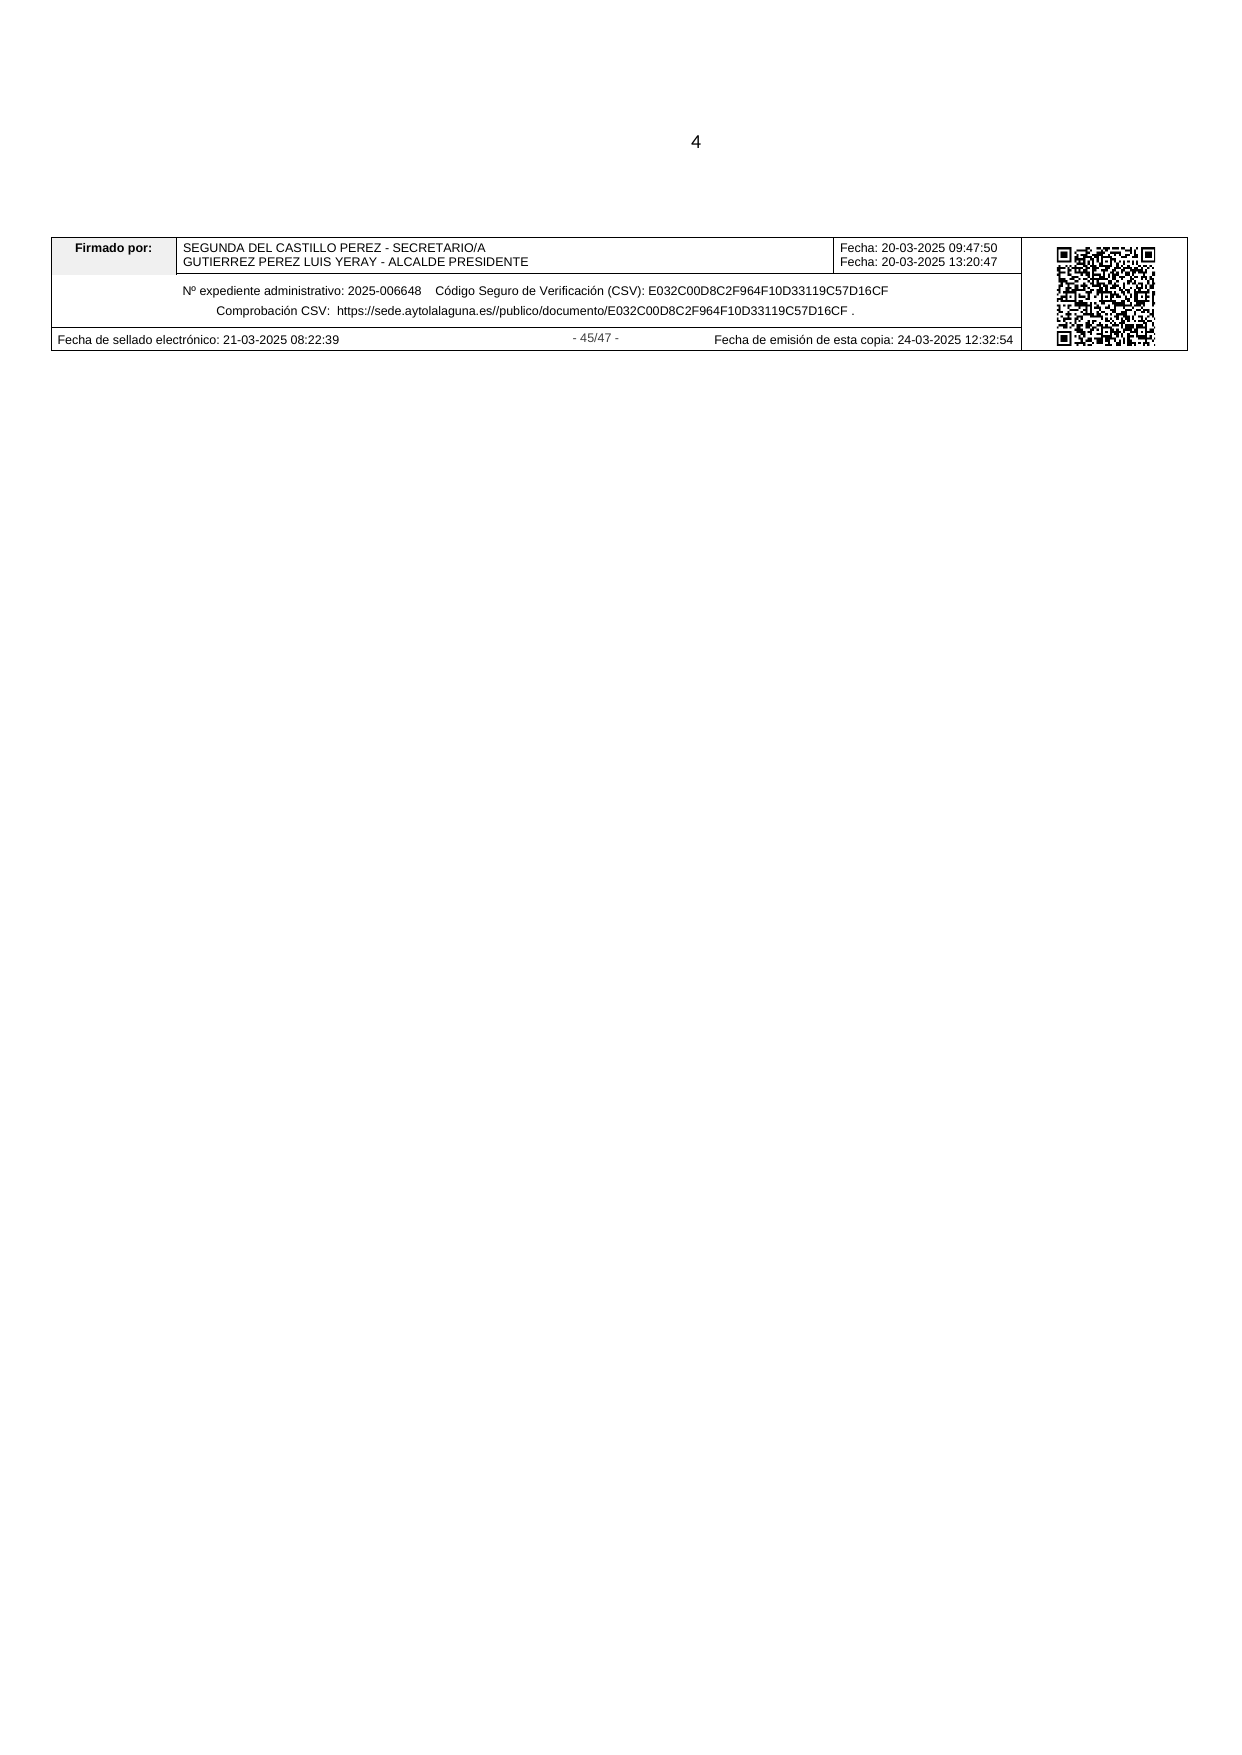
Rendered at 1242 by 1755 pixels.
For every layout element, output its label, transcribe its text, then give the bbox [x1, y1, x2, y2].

table_header Firmado por: [52, 238, 176, 273]
table_cell Nº expediente administrativo: 2025-006648 Código Seguro de Verificación (CSV): E032C00D8C2F964F10D33119C57D16CF Comprobación CSV: https://sede.aytolalaguna.es//publico/documento/E032C00D8C2F964F10D33119C57D16CF . [52, 274, 1021, 327]
table_cell Fecha de sellado electrónico: 21-03-2025 08:22:39 - 45/47 - Fecha de emisión de esta copia: 24-03-2025 12:32:54 [52, 328, 1021, 350]
table_header Fecha: 20-03-2025 09:47:50 Fecha: 20-03-2025 13:20:47 [834, 238, 1021, 273]
table_header [1022, 238, 1187, 350]
table_header SEGUNDA DEL CASTILLO PEREZ - SECRETARIO/A GUTIERREZ PEREZ LUIS YERAY - ALCALDE PRESIDENTE [177, 238, 833, 273]
text 4 [685, 129, 706, 153]
